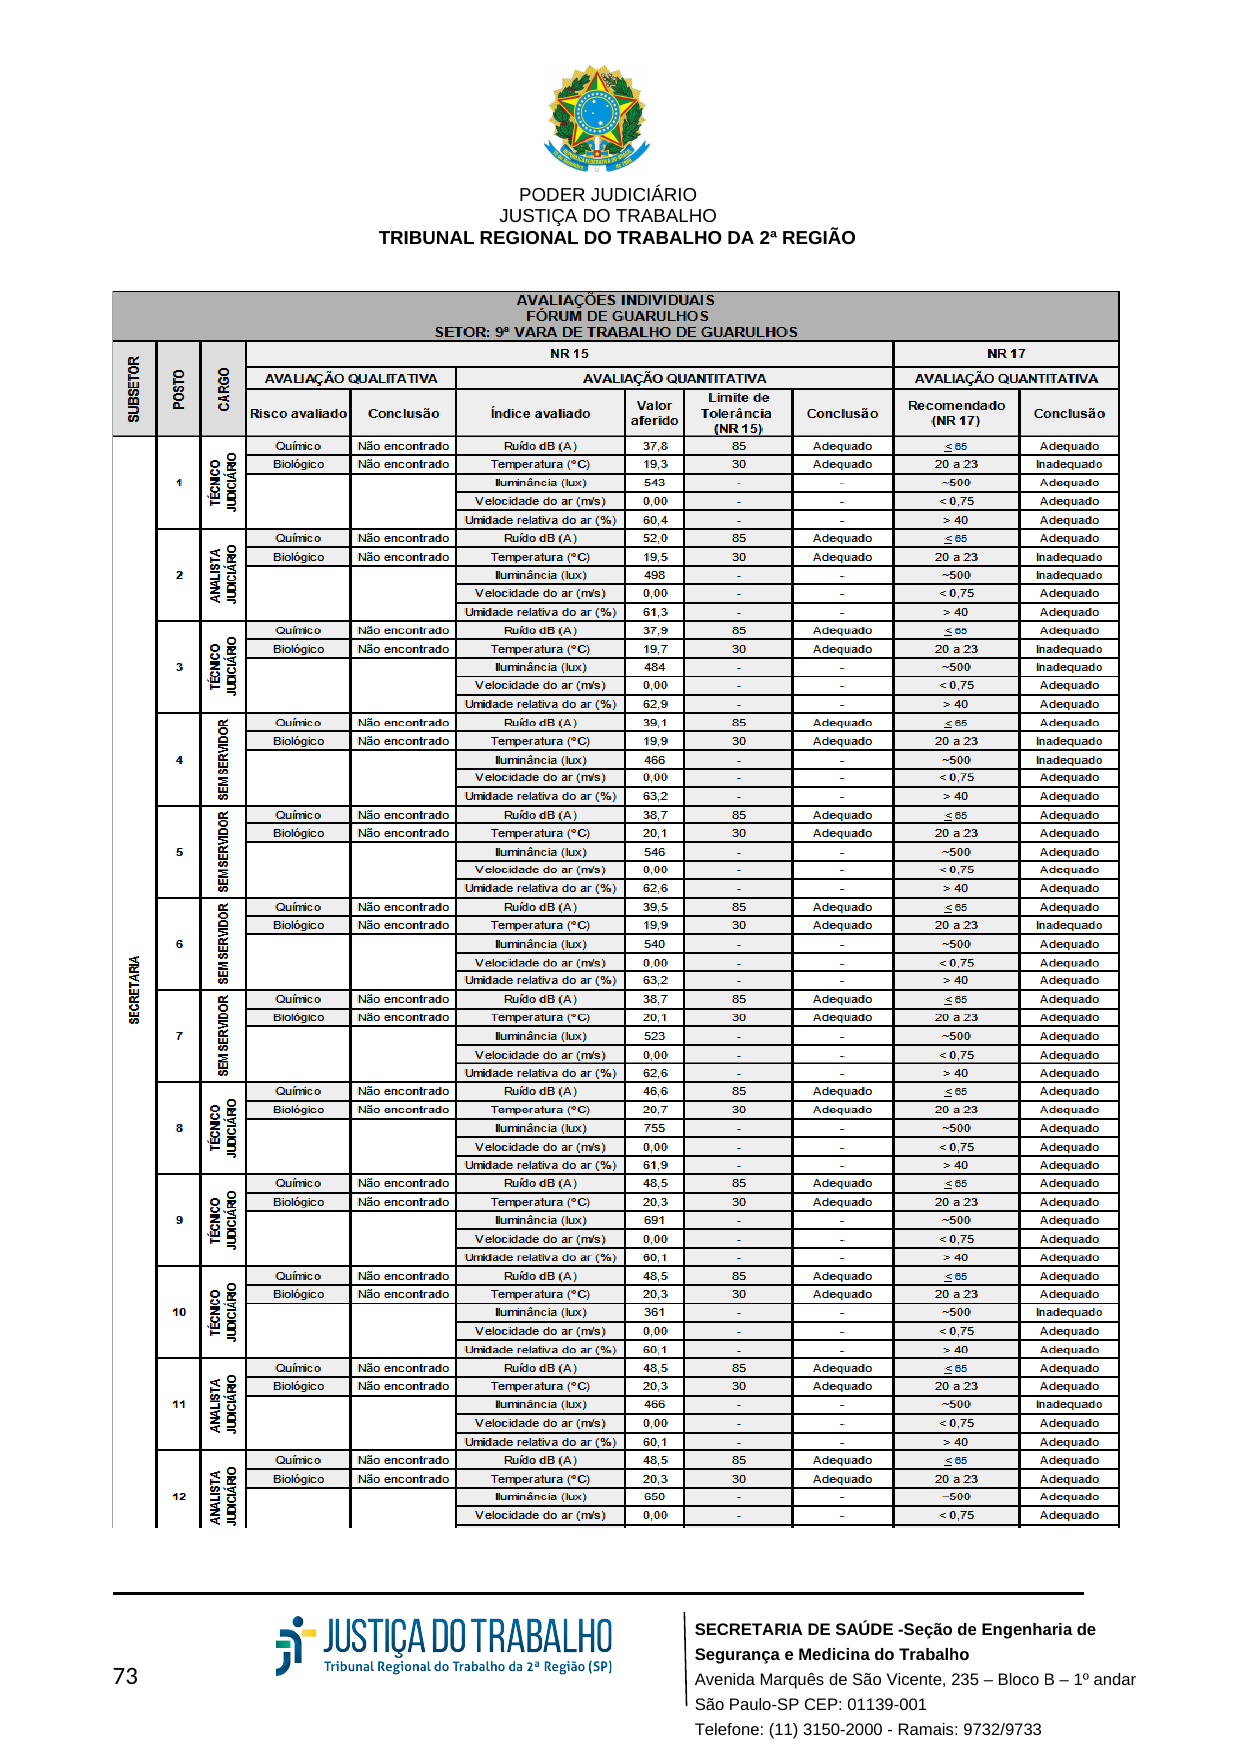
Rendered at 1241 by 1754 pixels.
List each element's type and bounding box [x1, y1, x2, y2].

picture [543, 65, 650, 172]
picture [112, 291, 1122, 1528]
picture [276, 1616, 612, 1676]
